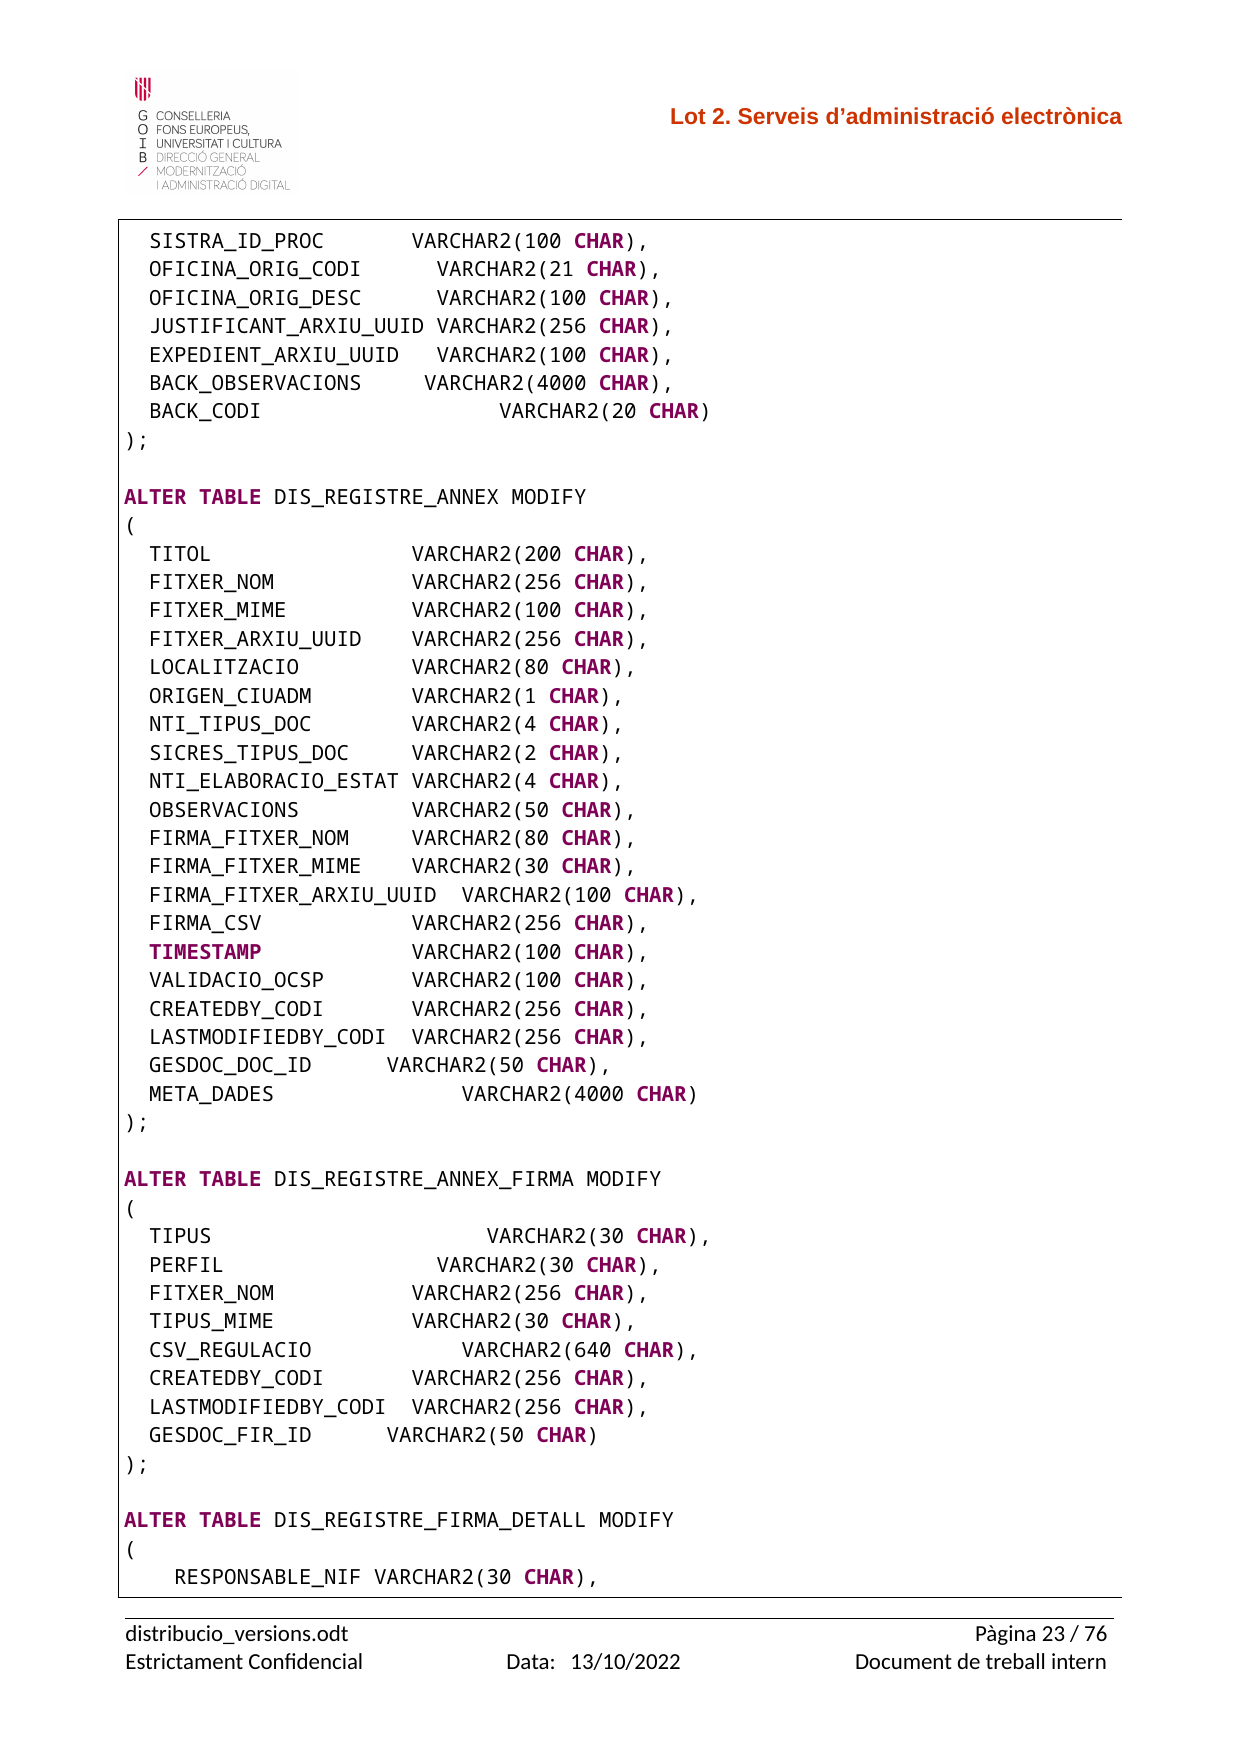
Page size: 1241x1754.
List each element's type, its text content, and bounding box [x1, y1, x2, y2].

picture [126, 70, 299, 197]
table_header SISTRA_ID_PROC VARCHAR2(100 CHAR), OFICINA_ORIG_CODI VARCHAR2(21 CHAR), OFICINA_ORIG_DESC VARCHAR2(100 CHAR), JUSTIFICANT_ARXIU_UUID VARCHAR2(256 CHAR), EXPEDIENT_ARXIU_UUID VARCHAR2(100 CHAR), BACK_OBSERVACIONS VARCHAR2(4000 CHAR), BACK_CODI VARCHAR2(20 CHAR) ); ALTER TABLE DIS_REGISTRE_ANNEX MODIFY ( TITOL VARCHAR2(200 CHAR), FITXER_NOM VARCHAR2(256 CHAR), FITXER_MIME VARCHAR2(100 CHAR), FITXER_ARXIU_UUID VARCHAR2(256 CHAR), LOCALITZACIO VARCHAR2(80 CHAR), ORIGEN_CIUADM VARCHAR2(1 CHAR), NTI_TIPUS_DOC VARCHAR2(4 CHAR), SICRES_TIPUS_DOC VARCHAR2(2 CHAR), NTI_ELABORACIO_ESTAT VARCHAR2(4 CHAR), OBSERVACIONS VARCHAR2(50 CHAR), FIRMA_FITXER_NOM VARCHAR2(80 CHAR), FIRMA_FITXER_MIME VARCHAR2(30 CHAR), FIRMA_FITXER_ARXIU_UUID VARCHAR2(100 CHAR), FIRMA_CSV VARCHAR2(256 CHAR), TIMESTAMP VARCHAR2(100 CHAR), VALIDACIO_OCSP VARCHAR2(100 CHAR), CREATEDBY_CODI VARCHAR2(256 CHAR), LASTMODIFIEDBY_CODI VARCHAR2(256 CHAR), GESDOC_DOC_ID VARCHAR2(50 CHAR), META_DADES VARCHAR2(4000 CHAR) ); ALTER TABLE DIS_REGISTRE_ANNEX_FIRMA MODIFY ( TIPUS VARCHAR2(30 CHAR), PERFIL VARCHAR2(30 CHAR), FITXER_NOM VARCHAR2(256 CHAR), TIPUS_MIME VARCHAR2(30 CHAR), CSV_REGULACIO VARCHAR2(640 CHAR), CREATEDBY_CODI VARCHAR2(256 CHAR), LASTMODIFIEDBY_CODI VARCHAR2(256 CHAR), GESDOC_FIR_ID VARCHAR2(50 CHAR) ); ALTER TABLE DIS_REGISTRE_FIRMA_DETALL MODIFY ( RESPONSABLE_NIF VARCHAR2(30 CHAR), [119, 220, 1122, 1597]
